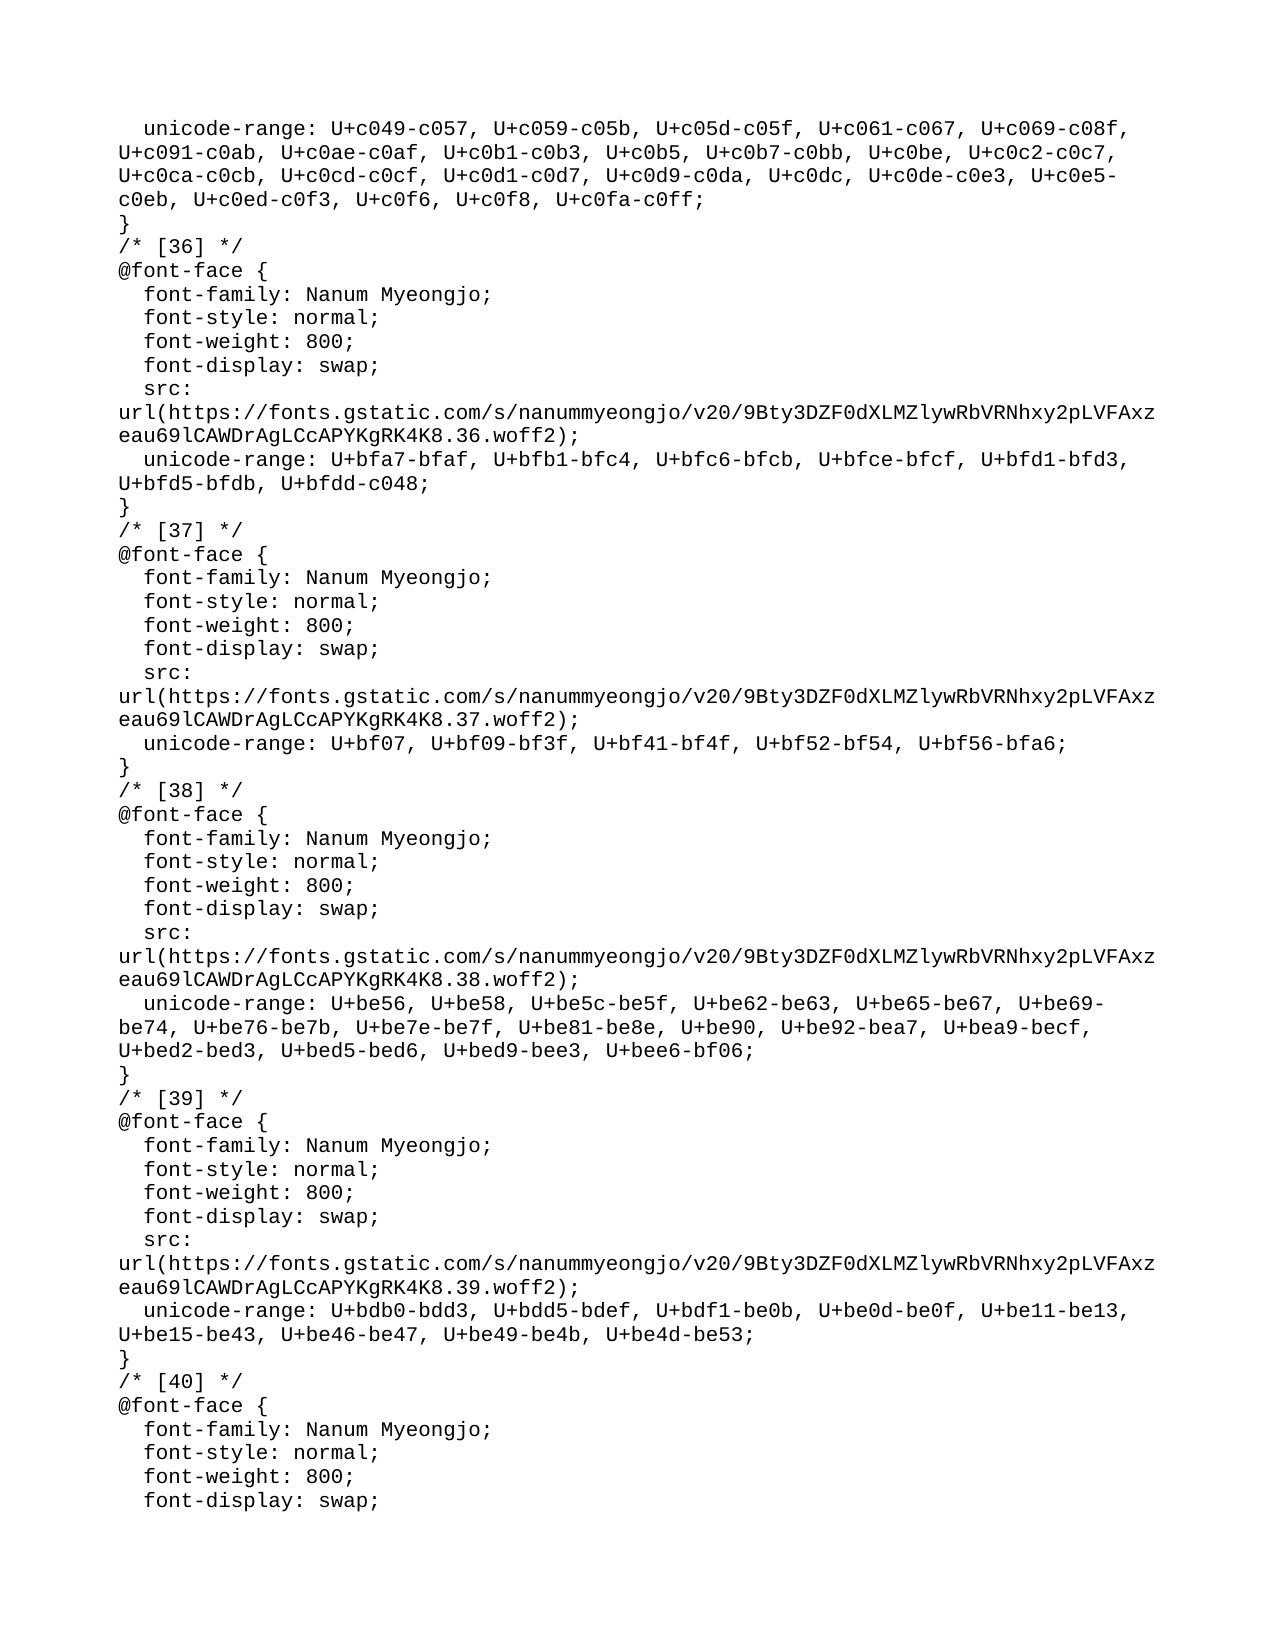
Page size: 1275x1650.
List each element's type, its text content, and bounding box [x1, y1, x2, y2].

text font-family: Nanum Myeongjo; [118, 827, 1157, 851]
text @font-face { [118, 804, 1157, 827]
text font-family: Nanum Myeongjo; [118, 1135, 1157, 1158]
text @font-face { [118, 1395, 1157, 1419]
text } [118, 1064, 1157, 1088]
text src: url(https://fonts.gstatic.com/s/nanummyeongjo/v20/9Bty3DZF0dXLMZlywRbVRNhxy2pLVFAxzeau69lCAWDrAgLCcAPYKgRK4K8.36.woff2); [118, 378, 1157, 449]
text font-display: swap; [118, 898, 1157, 922]
text /* [36] */ [118, 236, 1157, 260]
text font-weight: 800; [118, 1466, 1157, 1489]
text /* [37] */ [118, 520, 1157, 544]
text font-display: swap; [118, 1206, 1157, 1229]
text font-style: normal; [118, 1442, 1157, 1466]
text font-weight: 800; [118, 331, 1157, 354]
text src: url(https://fonts.gstatic.com/s/nanummyeongjo/v20/9Bty3DZF0dXLMZlywRbVRNhxy2pLVFAxzeau69lCAWDrAgLCcAPYKgRK4K8.39.woff2); [118, 1229, 1157, 1300]
text /* [39] */ [118, 1088, 1157, 1111]
text unicode-range: U+be56, U+be58, U+be5c-be5f, U+be62-be63, U+be65-be67, U+be69-be74, U+be76-be7b, U+be7e-be7f, U+be81-be8e, U+be90, U+be92-bea7, U+bea9-becf, U+bed2-bed3, U+bed5-bed6, U+bed9-bee3, U+bee6-bf06; [118, 993, 1157, 1064]
text } [118, 213, 1157, 236]
text font-family: Nanum Myeongjo; [118, 567, 1157, 591]
text font-style: normal; [118, 1158, 1157, 1182]
text font-family: Nanum Myeongjo; [118, 284, 1157, 307]
text font-display: swap; [118, 354, 1157, 378]
text font-weight: 800; [118, 875, 1157, 898]
text /* [40] */ [118, 1371, 1157, 1395]
text font-style: normal; [118, 307, 1157, 331]
text font-display: swap; [118, 1489, 1157, 1513]
text } [118, 757, 1157, 780]
text unicode-range: U+bfa7-bfaf, U+bfb1-bfc4, U+bfc6-bfcb, U+bfce-bfcf, U+bfd1-bfd3, U+bfd5-bfdb, U+bfdd-c048; [118, 449, 1157, 496]
text } [118, 1348, 1157, 1371]
text font-display: swap; [118, 638, 1157, 662]
text unicode-range: U+c049-c057, U+c059-c05b, U+c05d-c05f, U+c061-c067, U+c069-c08f, U+c091-c0ab, U+c0ae-c0af, U+c0b1-c0b3, U+c0b5, U+c0b7-c0bb, U+c0be, U+c0c2-c0c7, U+c0ca-c0cb, U+c0cd-c0cf, U+c0d1-c0d7, U+c0d9-c0da, U+c0dc, U+c0de-c0e3, U+c0e5-c0eb, U+c0ed-c0f3, U+c0f6, U+c0f8, U+c0fa-c0ff; [118, 118, 1157, 213]
text @font-face { [118, 544, 1157, 567]
text src: url(https://fonts.gstatic.com/s/nanummyeongjo/v20/9Bty3DZF0dXLMZlywRbVRNhxy2pLVFAxzeau69lCAWDrAgLCcAPYKgRK4K8.38.woff2); [118, 922, 1157, 993]
text unicode-range: U+bf07, U+bf09-bf3f, U+bf41-bf4f, U+bf52-bf54, U+bf56-bfa6; [118, 733, 1157, 757]
text /* [38] */ [118, 780, 1157, 804]
text font-style: normal; [118, 851, 1157, 875]
text font-weight: 800; [118, 615, 1157, 638]
text font-weight: 800; [118, 1182, 1157, 1206]
text src: url(https://fonts.gstatic.com/s/nanummyeongjo/v20/9Bty3DZF0dXLMZlywRbVRNhxy2pLVFAxzeau69lCAWDrAgLCcAPYKgRK4K8.37.woff2); [118, 662, 1157, 733]
text } [118, 496, 1157, 520]
text font-family: Nanum Myeongjo; [118, 1419, 1157, 1442]
text unicode-range: U+bdb0-bdd3, U+bdd5-bdef, U+bdf1-be0b, U+be0d-be0f, U+be11-be13, U+be15-be43, U+be46-be47, U+be49-be4b, U+be4d-be53; [118, 1300, 1157, 1348]
text font-style: normal; [118, 591, 1157, 615]
text @font-face { [118, 1111, 1157, 1135]
text @font-face { [118, 260, 1157, 284]
